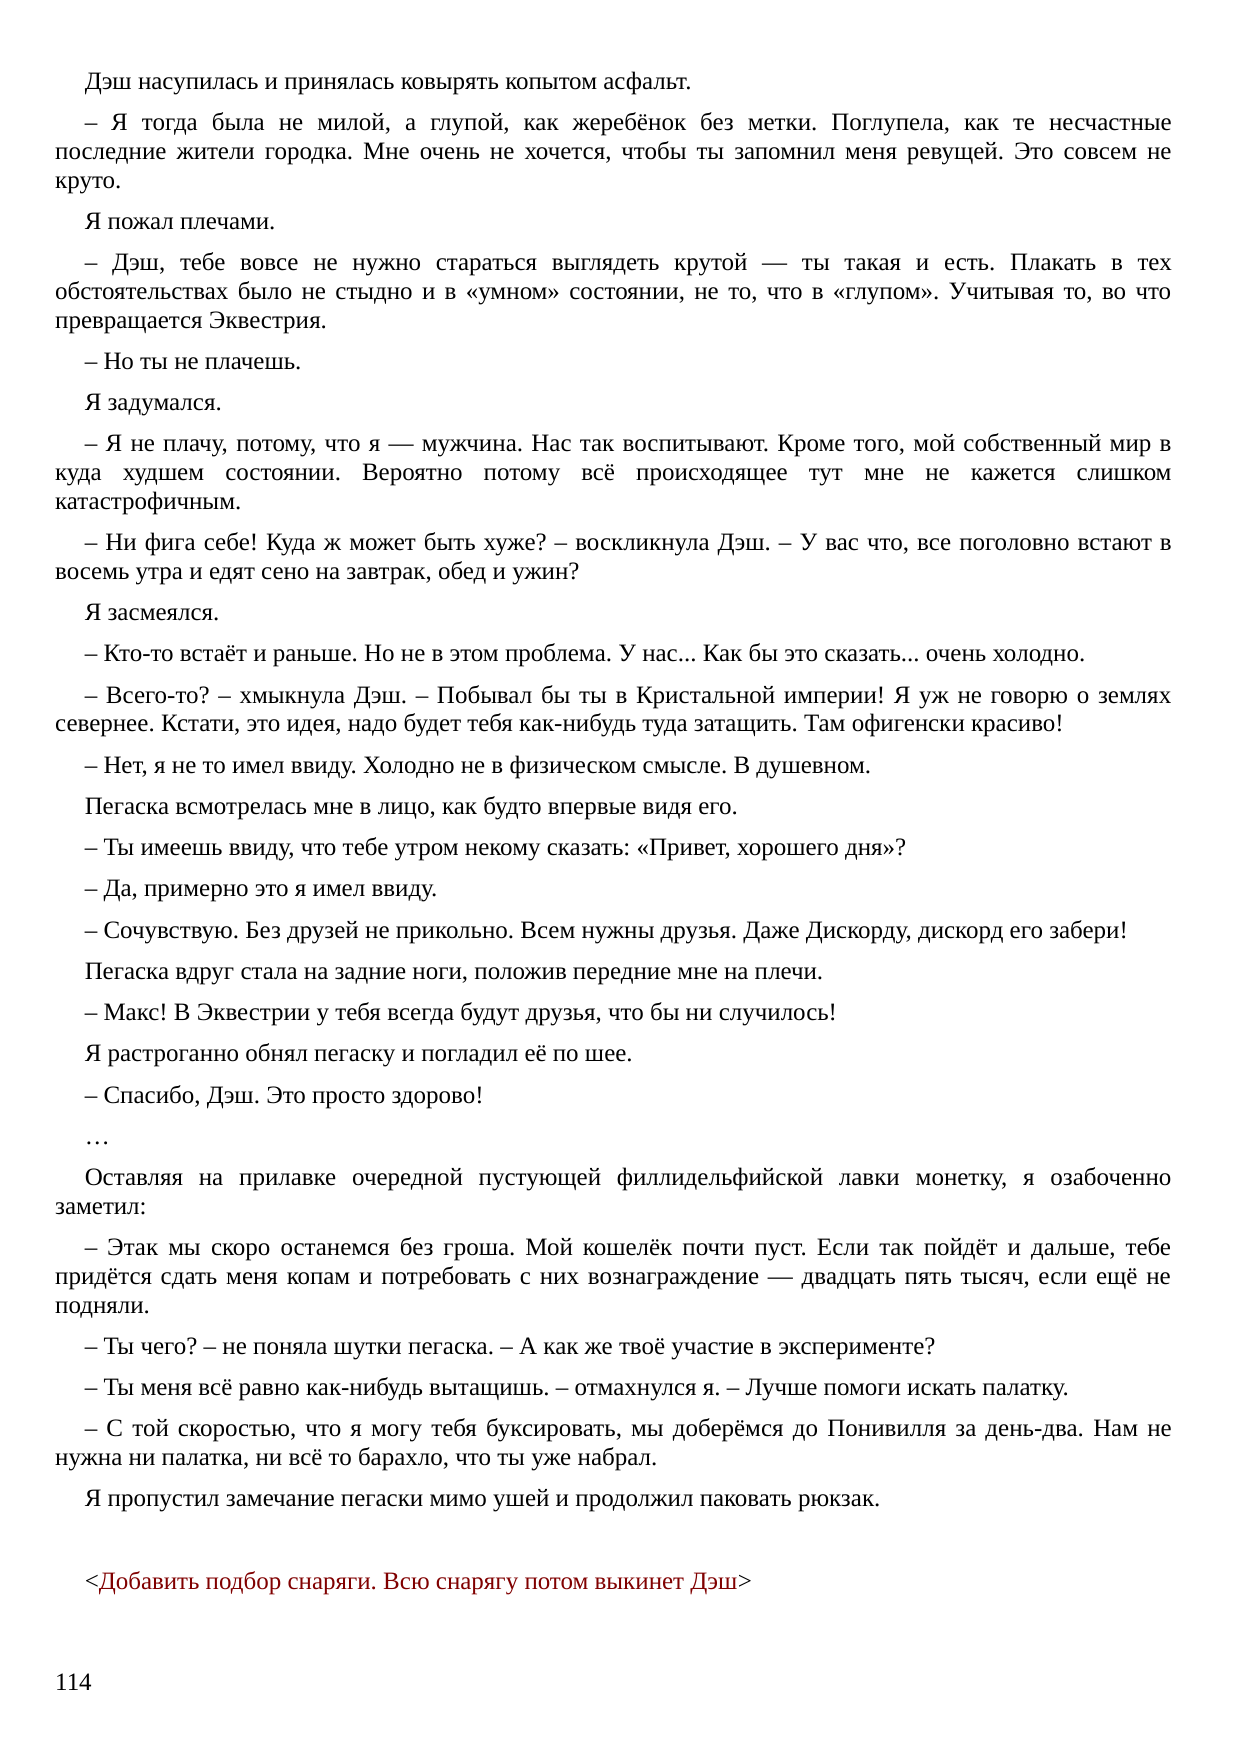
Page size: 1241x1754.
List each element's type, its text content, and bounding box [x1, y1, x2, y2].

text – Но ты не плачешь. [55, 346, 1173, 375]
text Пегаска всмотрелась мне в лицо, как будто впервые видя его. [55, 791, 1173, 820]
text Я растроганно обнял пегаску и погладил её по шее. [55, 1038, 1173, 1067]
text <Добавить подбор снаряги. Всю снарягу потом выкинет Дэш> [55, 1566, 1173, 1595]
text Пегаска вдруг стала на задние ноги, положив передние мне на плечи. [55, 956, 1173, 985]
text … [55, 1121, 1173, 1150]
text – Я тогда была не милой, а глупой, как жеребёнок без метки. Поглупела, как те несчастные последние жители городка. Мне очень не хочется, чтобы ты запомнил меня ревущей. Это совсем не круто. [55, 107, 1173, 193]
text – Спасибо, Дэш. Это просто здорово! [55, 1080, 1173, 1108]
text – Макс! В Эквестрии у тебя всегда будут друзья, что бы ни случилось! [55, 997, 1173, 1026]
text – Сочувствую. Без друзей не прикольно. Всем нужны друзья. Даже Дискорду, дискорд его забери! [55, 915, 1173, 943]
text – Нет, я не то имел ввиду. Холодно не в физическом смысле. В душевном. [55, 750, 1173, 778]
text – Всего-то? – хмыкнула Дэш. – Побывал бы ты в Кристальной империи! Я уж не говорю о землях севернее. Кстати, это идея, надо будет тебя как-нибудь туда затащить. Там офигенски красиво! [55, 680, 1173, 737]
text Я задумался. [55, 387, 1173, 416]
text Дэш насупилась и принялась ковырять копытом асфальт. [55, 66, 1173, 95]
text – Кто-то встаёт и раньше. Но не в этом проблема. У нас... Как бы это сказать... очень холодно. [55, 638, 1173, 667]
text – Ты имеешь ввиду, что тебе утром некому сказать: «Привет, хорошего дня»? [55, 832, 1173, 861]
text – Дэш, тебе вовсе не нужно стараться выглядеть крутой — ты такая и есть. Плакать в тех обстоятельствах было не стыдно и в «умном» состоянии, не то, что в «глупом». Учитывая то, во что превращается Эквестрия. [55, 247, 1173, 333]
text – Ты чего? – не поняла шутки пегаска. – А как же твоё участие в эксперименте? [55, 1331, 1173, 1360]
text Оставляя на прилавке очередной пустующей филлидельфийской лавки монетку, я озабоченно заметил: [55, 1162, 1173, 1220]
text – С той скоростью, что я могу тебя буксировать, мы доберёмся до Понивилля за день-два. Нам не нужна ни палатка, ни всё то барахло, что ты уже набрал. [55, 1413, 1173, 1471]
text – Ни фига себе! Куда ж может быть хуже? – воскликнула Дэш. – У вас что, все поголовно встают в восемь утра и едят сено на завтрак, обед и ужин? [55, 527, 1173, 585]
text Я засмеялся. [55, 597, 1173, 626]
text – Этак мы скоро останемся без гроша. Мой кошелёк почти пуст. Если так пойдёт и дальше, тебе придётся сдать меня копам и потребовать с них вознаграждение — двадцать пять тысяч, если ещё не подняли. [55, 1232, 1173, 1318]
text Я пожал плечами. [55, 206, 1173, 235]
text – Ты меня всё равно как-нибудь вытащишь. – отмахнулся я. – Лучше помоги искать палатку. [55, 1372, 1173, 1401]
text – Я не плачу, потому, что я — мужчина. Нас так воспитывают. Кроме того, мой собственный мир в куда худшем состоянии. Вероятно потому всё происходящее тут мне не кажется слишком катастрофичным. [55, 428, 1173, 515]
text Я пропустил замечание пегаски мимо ушей и продолжил паковать рюкзак. [55, 1483, 1173, 1512]
text – Да, примерно это я имел ввиду. [55, 873, 1173, 902]
